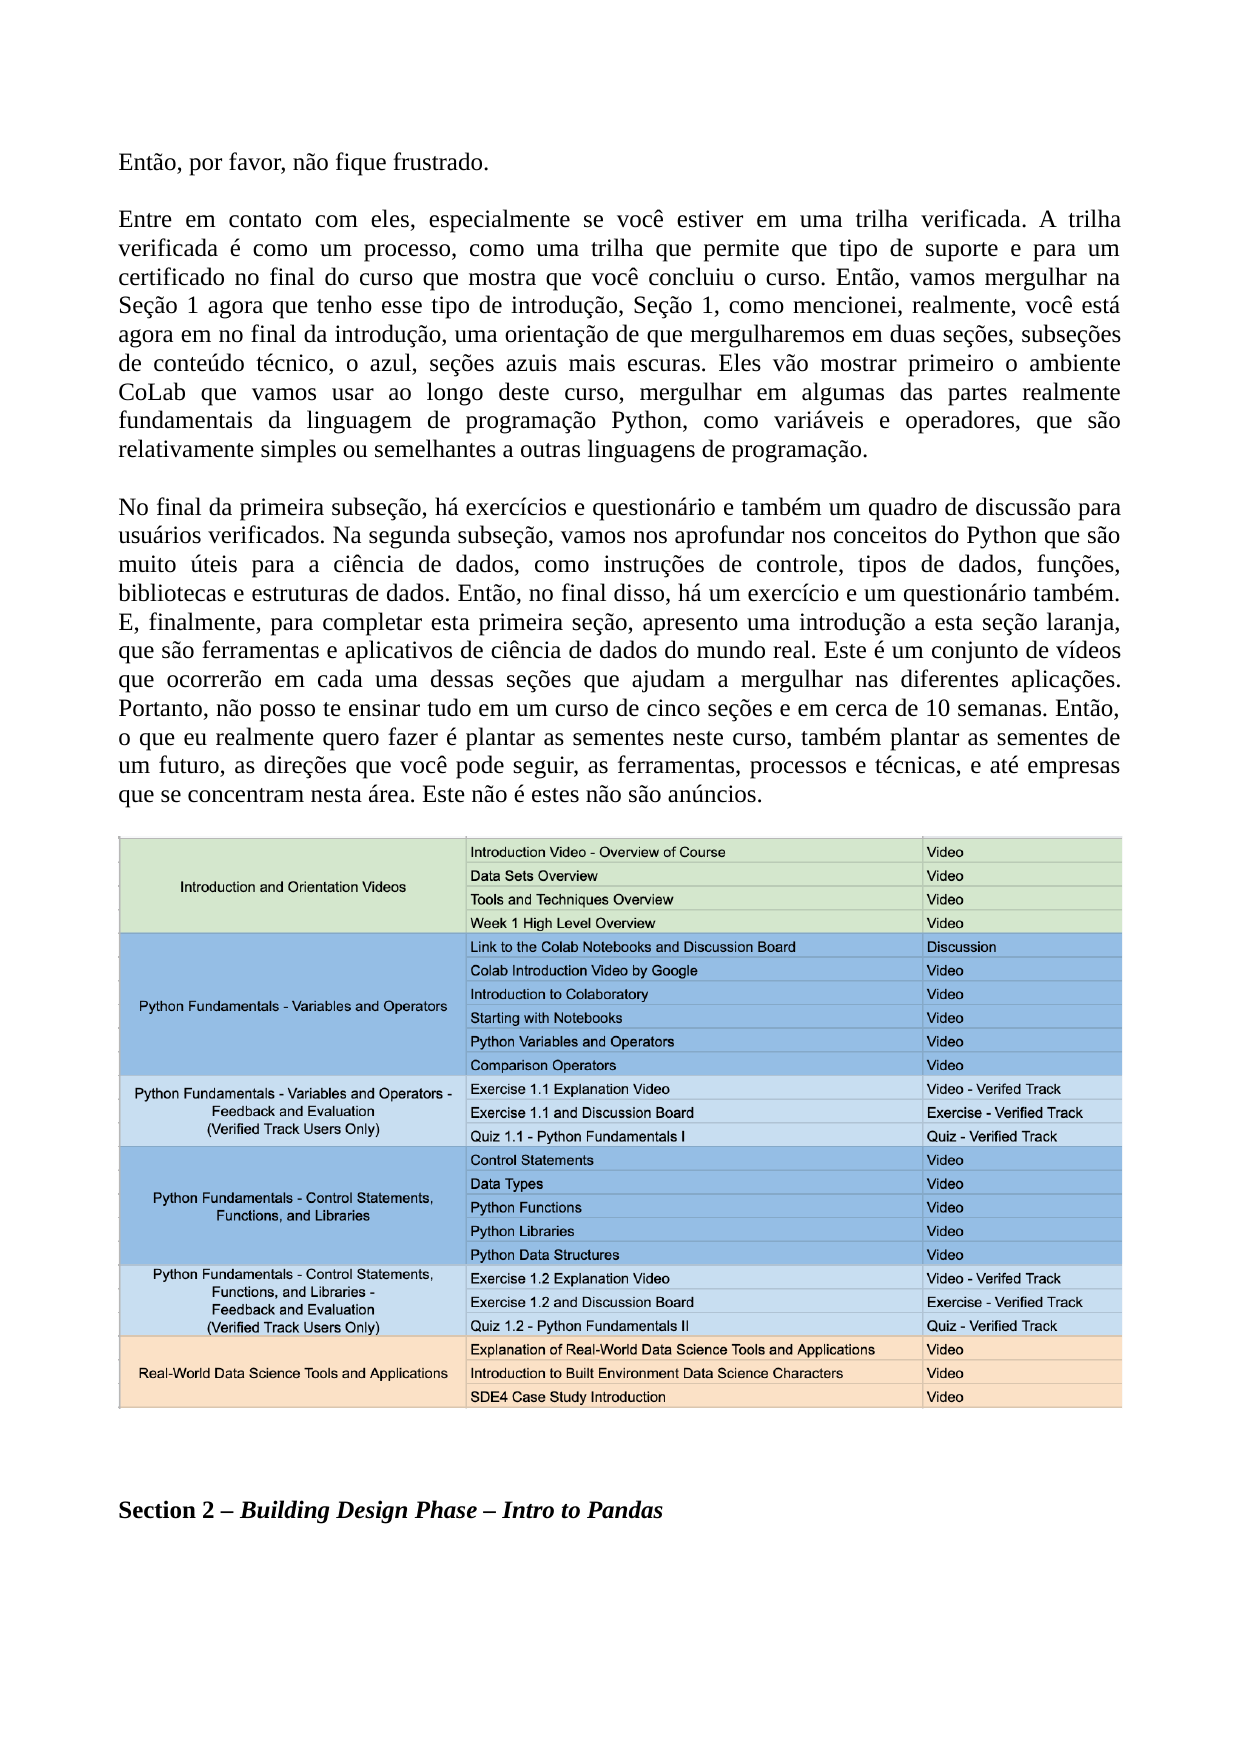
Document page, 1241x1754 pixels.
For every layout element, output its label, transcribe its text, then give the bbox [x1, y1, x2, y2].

text No final da primeira subseção, há exercícios e questionário e também um quadro de discussão para usuários verificados. Na segunda subseção, vamos nos aprofundar nos conceitos do Python que são muito úteis para a ciência de dados, como instruções de controle, tipos de dados, funções, bibliotecas e estruturas de dados. Então, no final disso, há um exercício e um questionário também. E, finalmente, para completar esta primeira seção, apresento uma introdução a esta seção laranja, que são ferramentas e aplicativos de ciência de dados do mundo real. Este é um conjunto de vídeos que ocorrerão em cada uma dessas seções que ajudam a mergulhar nas diferentes aplicações. Portanto, não posso te ensinar tudo em um curso de cinco seções e em cerca de 10 semanas. Então, o que eu realmente quero fazer é plantar as sementes neste curso, também plantar as sementes de um futuro, as direções que você pode seguir, as ferramentas, processos e técnicas, e até empresas que se concentram nesta área. Este não é estes não são anúncios. [118, 492, 1122, 808]
text Então, por favor, não fique frustrado. [118, 147, 1122, 176]
picture [118, 836, 1123, 1409]
text Entre em contato com eles, especialmente se você estiver em uma trilha verificada. A trilha verificada é como um processo, como uma trilha que permite que tipo de suporte e para um certificado no final do curso que mostra que você concluiu o curso. Então, vamos mergulhar na Seção 1 agora que tenho esse tipo de introdução, Seção 1, como mencionei, realmente, você está agora em no final da introdução, uma orientação de que mergulharemos em duas seções, subseções de conteúdo técnico, o azul, seções azuis mais escuras. Eles vão mostrar primeiro o ambiente CoLab que vamos usar ao longo deste curso, mergulhar em algumas das partes realmente fundamentais da linguagem de programação Python, como variáveis e operadores, que são relativamente simples ou semelhantes a outras linguagens de programação. [118, 204, 1122, 463]
text Section 2 – Building Design Phase – Intro to Pandas [118, 1495, 1122, 1524]
